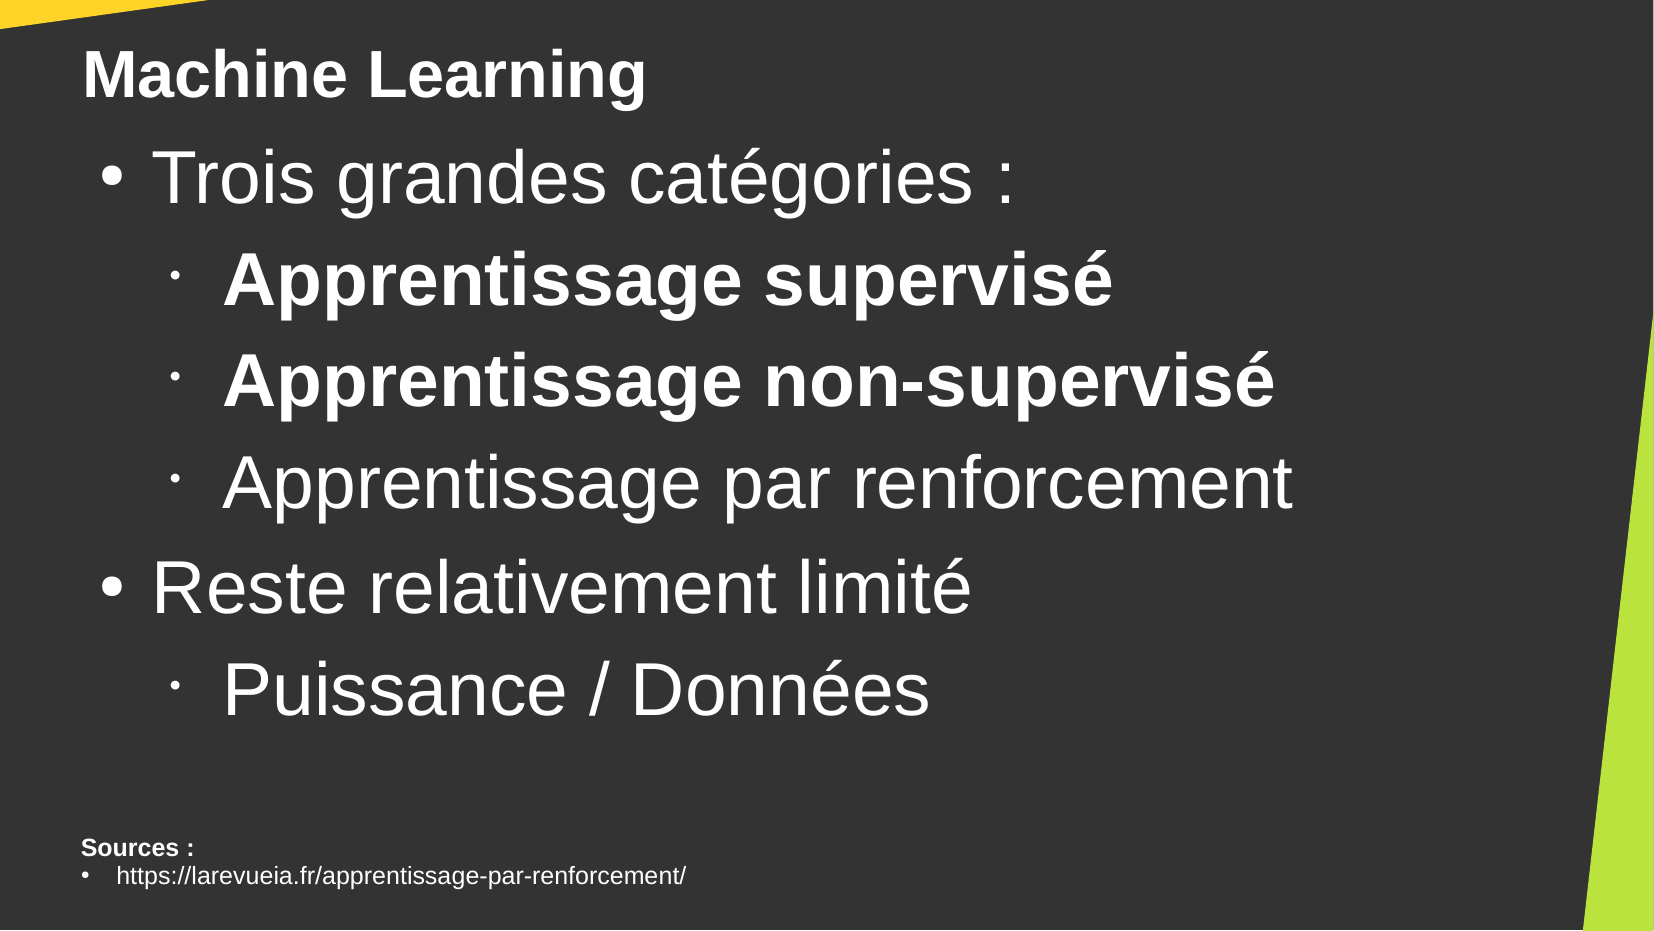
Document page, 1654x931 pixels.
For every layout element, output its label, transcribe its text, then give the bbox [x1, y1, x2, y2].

list Trois grandes catégories : Apprentissage supervisé Apprentissage non-supervisé Apprentissage par renforcement Reste relativement limité Puissance / Données [80, 135, 1560, 756]
text_box Sources : https://larevueia.fr/apprentissage-par-renforcement/ [66, 826, 1483, 926]
title Machine Learning [82, 37, 1571, 115]
text_box [0, 0, 209, 30]
text_box [1582, 306, 1654, 931]
